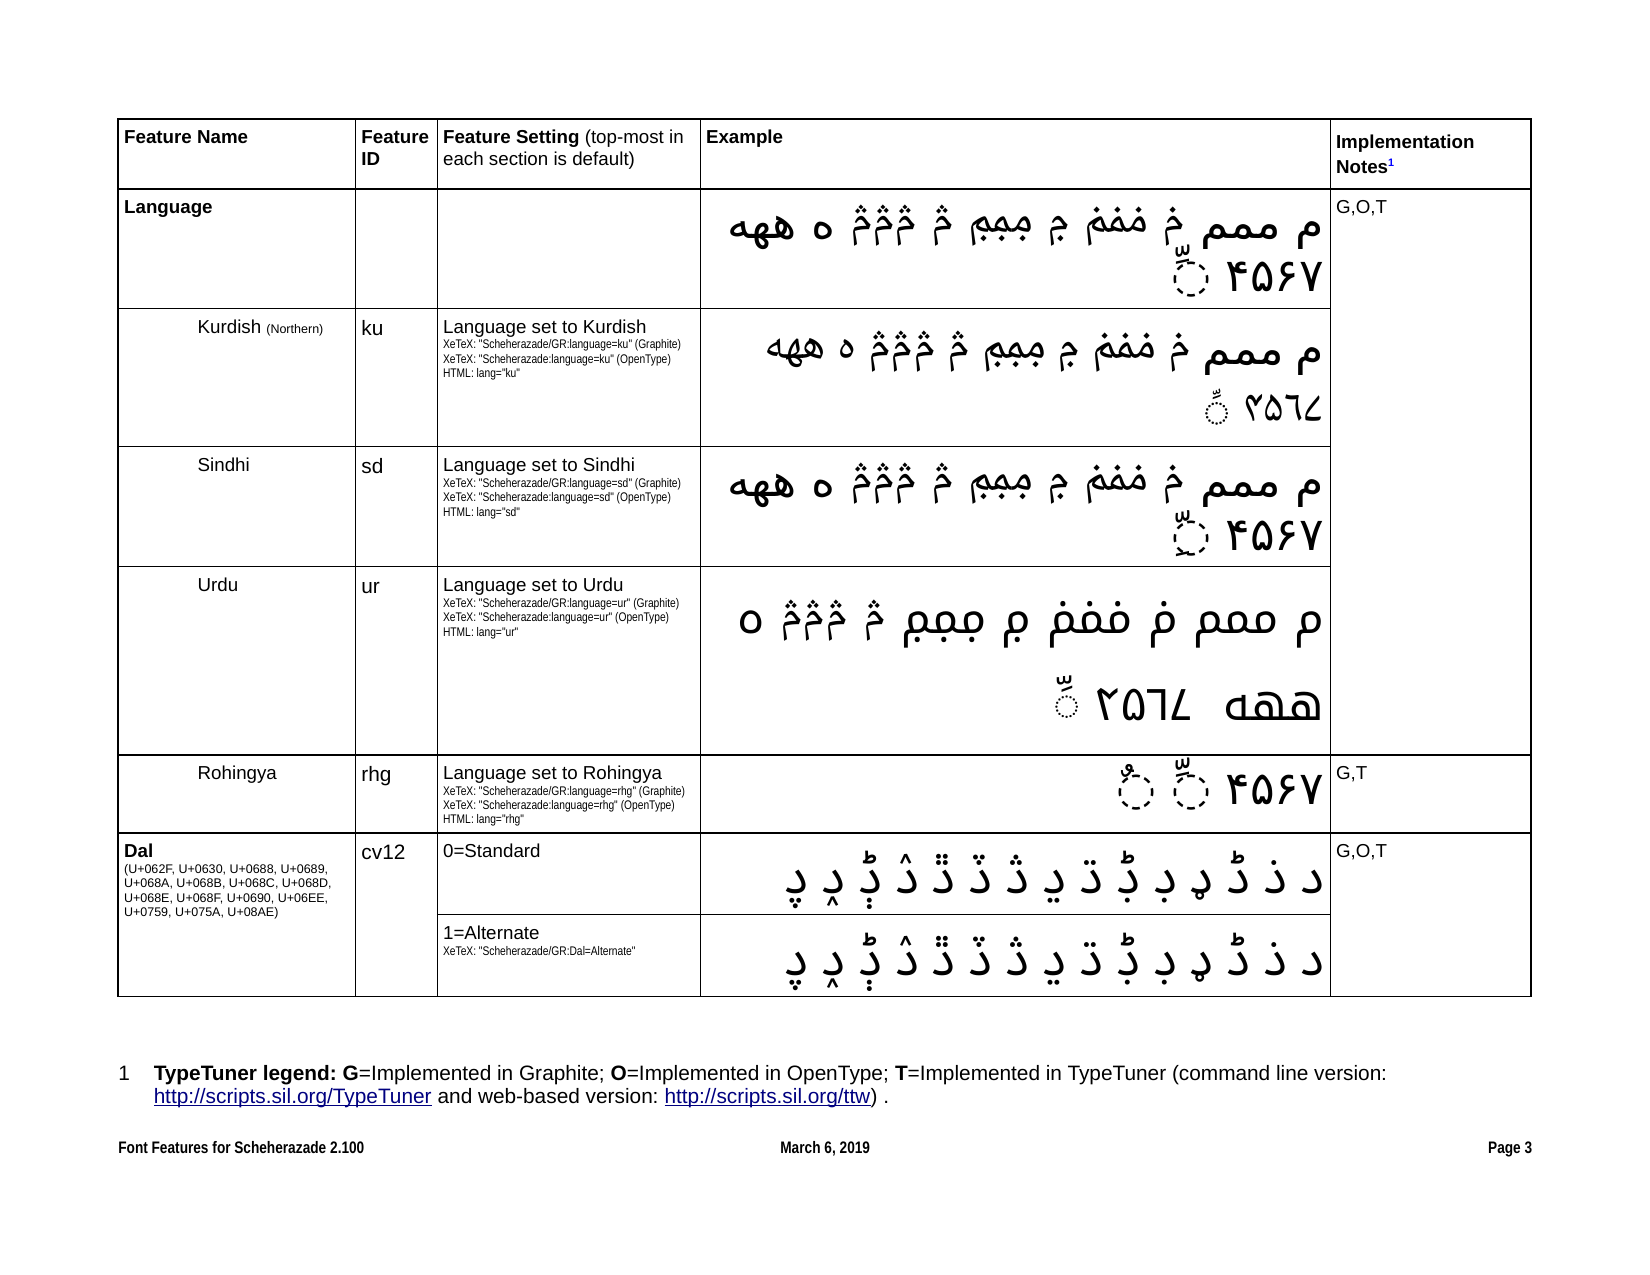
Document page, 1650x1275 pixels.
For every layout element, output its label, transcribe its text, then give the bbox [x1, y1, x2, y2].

table_cell 1=Alternate XeTeX: "Scheherazade/GR:Dal=Alternate" [438, 915, 700, 996]
table_cell ۴۵۶۷ ◌ِّ ◌ٌ [701, 756, 1330, 832]
table_cell ur [356, 567, 437, 754]
table_cell ku [356, 309, 437, 446]
table_cell Language set to Kurdish XeTeX: "Scheherazade/GR:language=ku" (Graphite) XeTeX: "Scheherazade:language=ku" (OpenType) HTML: lang="ku" [438, 309, 700, 446]
table_cell Language set to Rohingya XeTeX: "Scheherazade/GR:language=rhg" (Graphite) XeTeX: "Scheherazade:language=rhg" (OpenType) HTML: lang="rhg" [438, 756, 700, 832]
table_cell Language set to Sindhi XeTeX: "Scheherazade/GR:language=sd" (Graphite) XeTeX: "Scheherazade:language=sd" (OpenType) HTML: lang="sd" [438, 447, 700, 566]
table_cell cv12 [356, 834, 437, 996]
table_cell sd [356, 447, 437, 566]
table_cell م ممم ݥ ݥݥݥ ݦ ݦݦݦ ࢧ ࢧࢧࢧ ه ههه ۴۵۶۷ ◌ِّ [701, 309, 1330, 446]
table_cell rhg [356, 756, 437, 832]
table_cell Kurdish (Northern) [119, 309, 355, 446]
table_cell د ذ ڈ ډ ڊ ڋ ڌ ڍ ڎ ڏ ڐ ۮ ݙ ݚ ࢮ [701, 834, 1330, 914]
table_header Feature Setting (top-most in each section is default) [438, 120, 700, 188]
table_cell G,O,T [1331, 834, 1530, 996]
table_cell Urdu [119, 567, 355, 754]
table_header Feature ID [356, 120, 437, 188]
table_cell G,O,T [1331, 190, 1530, 754]
table_cell د ذ ڈ ډ ڊ ڋ ڌ ڍ ڎ ڏ ڐ ۮ ݙ ݚ ࢮ [701, 915, 1330, 996]
table_cell [438, 190, 700, 308]
table_cell 0=Standard [438, 834, 700, 914]
table_cell G,T [1331, 756, 1530, 832]
table_cell م ممم ݥ ݥݥݥ ݦ ݦݦݦ ࢧ ࢧࢧࢧ ه ههه ۴۵۶۷ ◌ِّ [701, 567, 1330, 754]
table_header Feature Name [119, 120, 355, 188]
table_cell Dal (U+062F, U+0630, U+0688, U+0689, U+068A, U+068B, U+068C, U+068D, U+068E, U+068F, U+0690, U+06EE, U+0759, U+075A, U+08AE) [119, 834, 355, 996]
table_cell م ممم ݥ ݥݥݥ ݦ ݦݦݦ ࢧ ࢧࢧࢧ ه ههه ۴۵۶۷ ◌ِّ [701, 190, 1330, 308]
table_cell [356, 190, 437, 308]
table_header Implementation Notes [1331, 120, 1530, 188]
table_header Example [701, 120, 1330, 188]
table_cell Sindhi [119, 447, 355, 566]
table_cell م ممم ݥ ݥݥݥ ݦ ݦݦݦ ࢧ ࢧࢧࢧ ه ههه ۴۵۶۷ ◌ِّ [701, 447, 1330, 566]
table_cell Rohingya [119, 756, 355, 832]
table_cell Language set to Urdu XeTeX: "Scheherazade/GR:language=ur" (Graphite) XeTeX: "Scheherazade:language=ur" (OpenType) HTML: lang="ur" [438, 567, 700, 754]
table_cell Language [119, 190, 355, 308]
